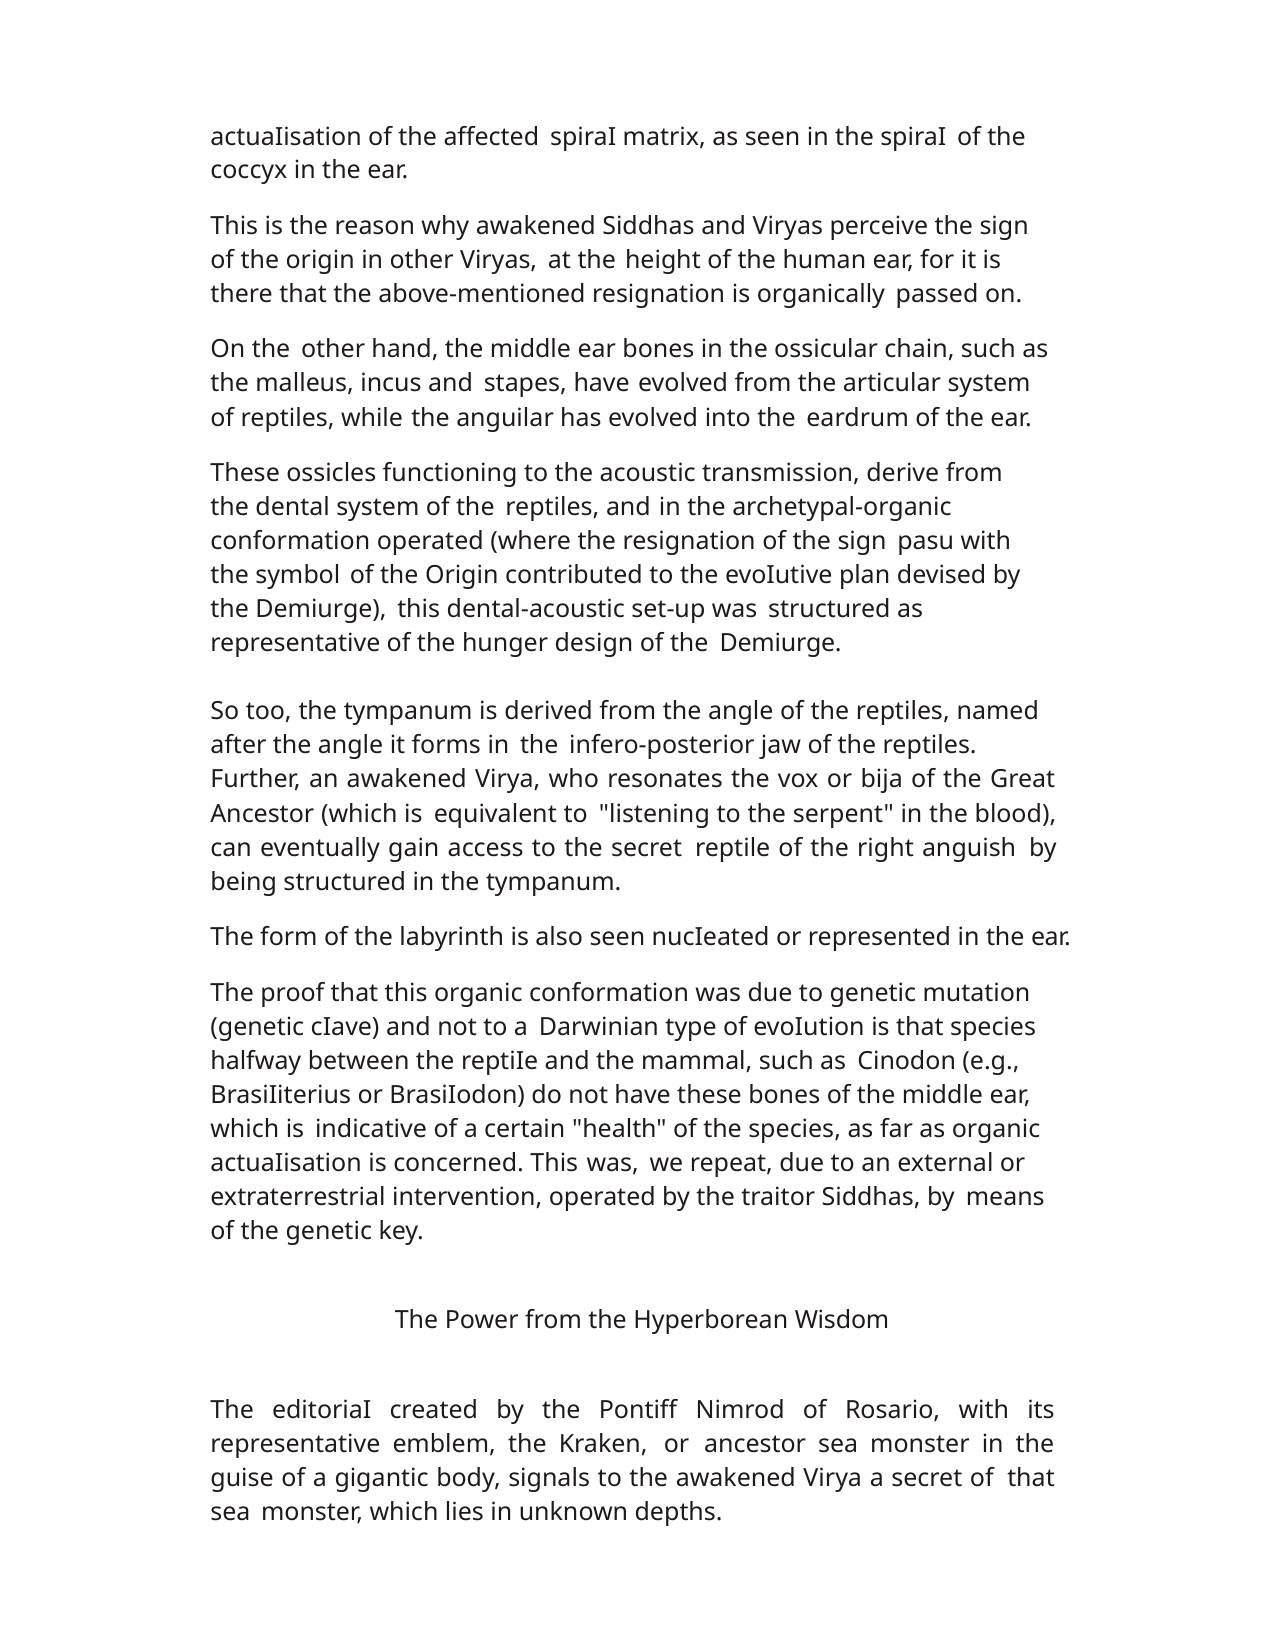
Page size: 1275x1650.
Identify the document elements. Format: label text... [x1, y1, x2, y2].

text The form of the labyrinth is also seen nucIeated or represented in the ear. [210, 919, 1157, 953]
text Further, an awakened Virya, who resonates the vox or bija of the Great Ancestor (which is equivalent to "listening to the serpent" in the blood), can eventually gain access to the secret reptile of the right anguish by being structured in the tympanum. [210, 761, 1057, 897]
text The proof that this organic conformation was due to genetic mutation (genetic cIave) and not to a Darwinian type of evoIution is that species halfway between the reptiIe and the mammal, such as Cinodon (e.g., BrasiIiterius or BrasiIodon) do not have these bones of the middle ear, which is indicative of a certain "health" of the species, as far as organic actuaIisation is concerned. This was, we repeat, due to an external or extraterrestrial intervention, operated by the traitor Siddhas, by means of the genetic key. [210, 974, 1066, 1247]
text The editoriaI created by the Pontiff Nimrod of Rosario, with its representative emblem, the Kraken, or ancestor sea monster in the guise of a gigantic body, signals to the awakened Virya a secret of that sea monster, which lies in unknown depths. [210, 1391, 1054, 1528]
text So too, the tympanum is derived from the angle of the reptiles, named after the angle it forms in the infero-posterior jaw of the reptiles. [210, 693, 1039, 761]
text The Power from the Hyperborean Wisdom [135, 1302, 1149, 1336]
text actuaIisation of the affected spiraI matrix, as seen in the spiraI of the coccyx in the ear. [210, 118, 1049, 186]
text These ossicles functioning to the acoustic transmission, derive from the dental system of the reptiles, and in the archetypal-organic conformation operated (where the resignation of the sign pasu with the symbol of the Origin contributed to the evoIutive plan devised by the Demiurge), this dental-acoustic set-up was structured as representative of the hunger design of the Demiurge. [210, 454, 1044, 659]
text This is the reason why awakened Siddhas and Viryas perceive the sign of the origin in other Viryas, at the height of the human ear, for it is there that the above-mentioned resignation is organically passed on. [210, 207, 1049, 310]
text On the other hand, the middle ear bones in the ossicular chain, such as the malleus, incus and stapes, have evolved from the articular system of reptiles, while the anguilar has evolved into the eardrum of the ear. [210, 331, 1049, 433]
